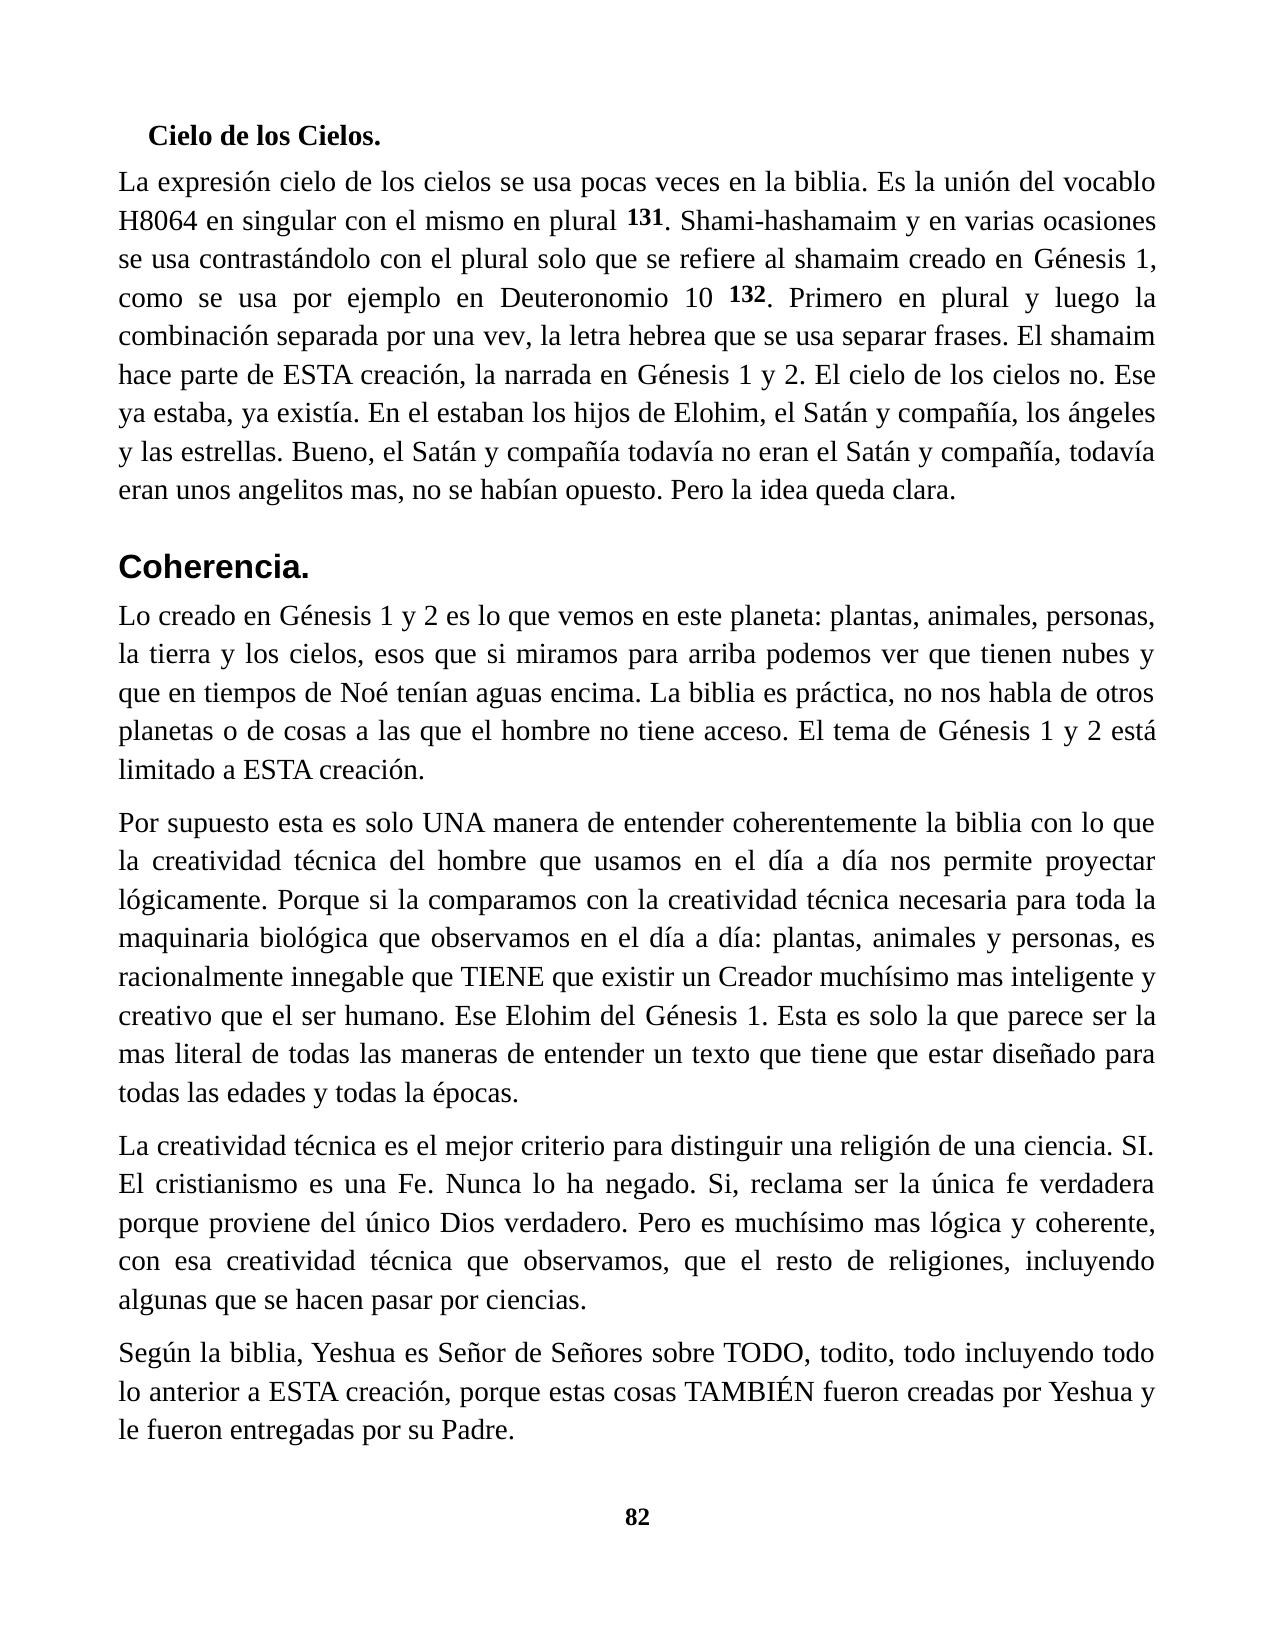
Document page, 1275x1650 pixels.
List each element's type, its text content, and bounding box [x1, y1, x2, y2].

text La expresión cielo de los cielos se usa pocas veces en la biblia. Es la unión del vocablo H8064 en singular con el mismo en plural . Shami-hashamaim y en varias ocasiones se usa contrastándolo con el plural solo que se refiere al shamaim creado en Génesis 1, como se usa por ejemplo en Deuteronomio 10 . Primero en plural y luego la combinación separada por una vev, la letra hebrea que se usa separar frases. El shamaim hace parte de ESTA creación, la narrada en Génesis 1 y 2. El cielo de los cielos no. Ese ya estaba, ya existía. En el estaban los hijos de Elohim, el Satán y compañía, los ángeles y las estrellas. Bueno, el Satán y compañía todavía no eran el Satán y compañía, todavía eran unos angelitos mas, no se habían opuesto. Pero la idea queda clara. [118, 164, 1157, 506]
text Lo creado en Génesis 1 y 2 es lo que vemos en este planeta: plantas, animales, personas, la tierra y los cielos, esos que si miramos para arriba podemos ver que tienen nubes y que en tiempos de Noé tenían aguas encima. La biblia es práctica, no nos habla de otros planetas o de cosas a las que el hombre no tiene acceso. El tema de Génesis 1 y 2 está limitado a ESTA creación. [118, 598, 1157, 785]
subtitle Coherencia. [118, 546, 1157, 585]
text La creatividad técnica es el mejor criterio para distinguir una religión de una ciencia. SI. El cristianismo es una Fe. Nunca lo ha negado. Si, reclama ser la única fe verdadera porque proviene del único Dios verdadero. Pero es muchísimo mas lógica y coherente, con esa creatividad técnica que observamos, que el resto de religiones, incluyendo algunas que se hacen pasar por ciencias. [118, 1128, 1157, 1316]
text Según la biblia, Yeshua es Señor de Señores sobre TODO, todito, todo incluyendo todo lo anterior a ESTA creación, porque estas cosas TAMBIÉN fueron creadas por Yeshua y le fueron entregadas por su Padre. [118, 1335, 1157, 1446]
subtitle Cielo de los Cielos. [148, 118, 1157, 152]
text Por supuesto esta es solo UNA manera de entender coherentemente la biblia con lo que la creatividad técnica del hombre que usamos en el día a día nos permite proyectar lógicamente. Porque si la comparamos con la creatividad técnica necesaria para toda la maquinaria biológica que observamos en el día a día: plantas, animales y personas, es racionalmente innegable que TIENE que existir un Creador muchísimo mas inteligente y creativo que el ser humano. Ese Elohim del Génesis 1. Esta es solo la que parece ser la mas literal de todas las maneras de entender un texto que tiene que estar diseñado para todas las edades y todas la épocas. [118, 805, 1157, 1108]
